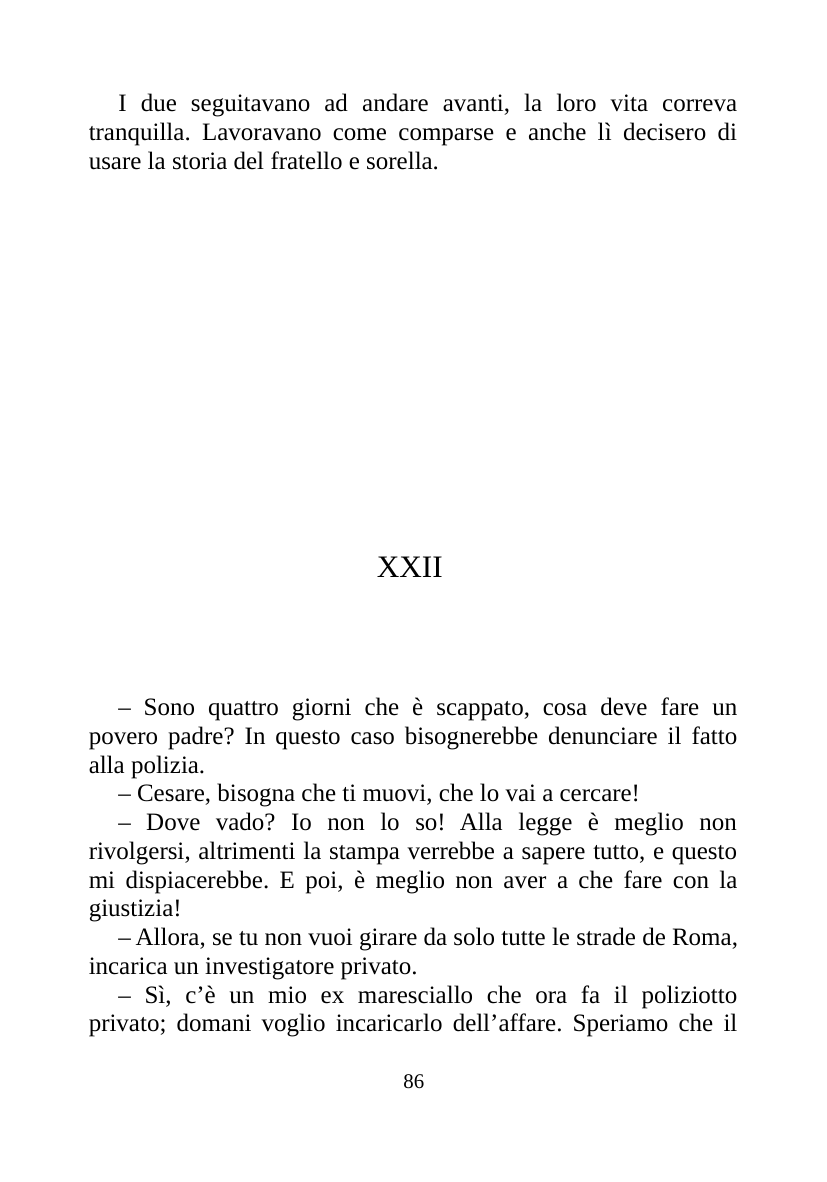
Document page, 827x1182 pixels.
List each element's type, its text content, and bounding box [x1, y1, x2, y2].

subtitle XXII [88, 548, 738, 584]
text – Sì, c’è un mio ex maresciallo che ora fa il poliziotto privato; domani voglio incaricarlo dell’affare. Speriamo che il [88, 980, 738, 1037]
text – Dove vado? Io non lo so! Alla legge è meglio non rivolgersi, altrimenti la stampa verrebbe a sapere tutto, e questo mi dispiacerebbe. E poi, è meglio non aver a che fare con la giustizia! [88, 807, 738, 922]
text – Cesare, bisogna che ti muovi, che lo vai a cercare! [88, 778, 738, 807]
text I due seguitavano ad andare avanti, la loro vita correva tranquilla. Lavoravano come comparse e anche lì decisero di usare la storia del fratello e sorella. [88, 88, 738, 175]
text – Sono quattro giorni che è scappato, cosa deve fare un povero padre? In questo caso bisognerebbe denunciare il fatto alla polizia. [88, 692, 738, 778]
text – Allora, se tu non vuoi girare da solo tutte le strade de Roma, incarica un investigatore privato. [88, 922, 738, 980]
